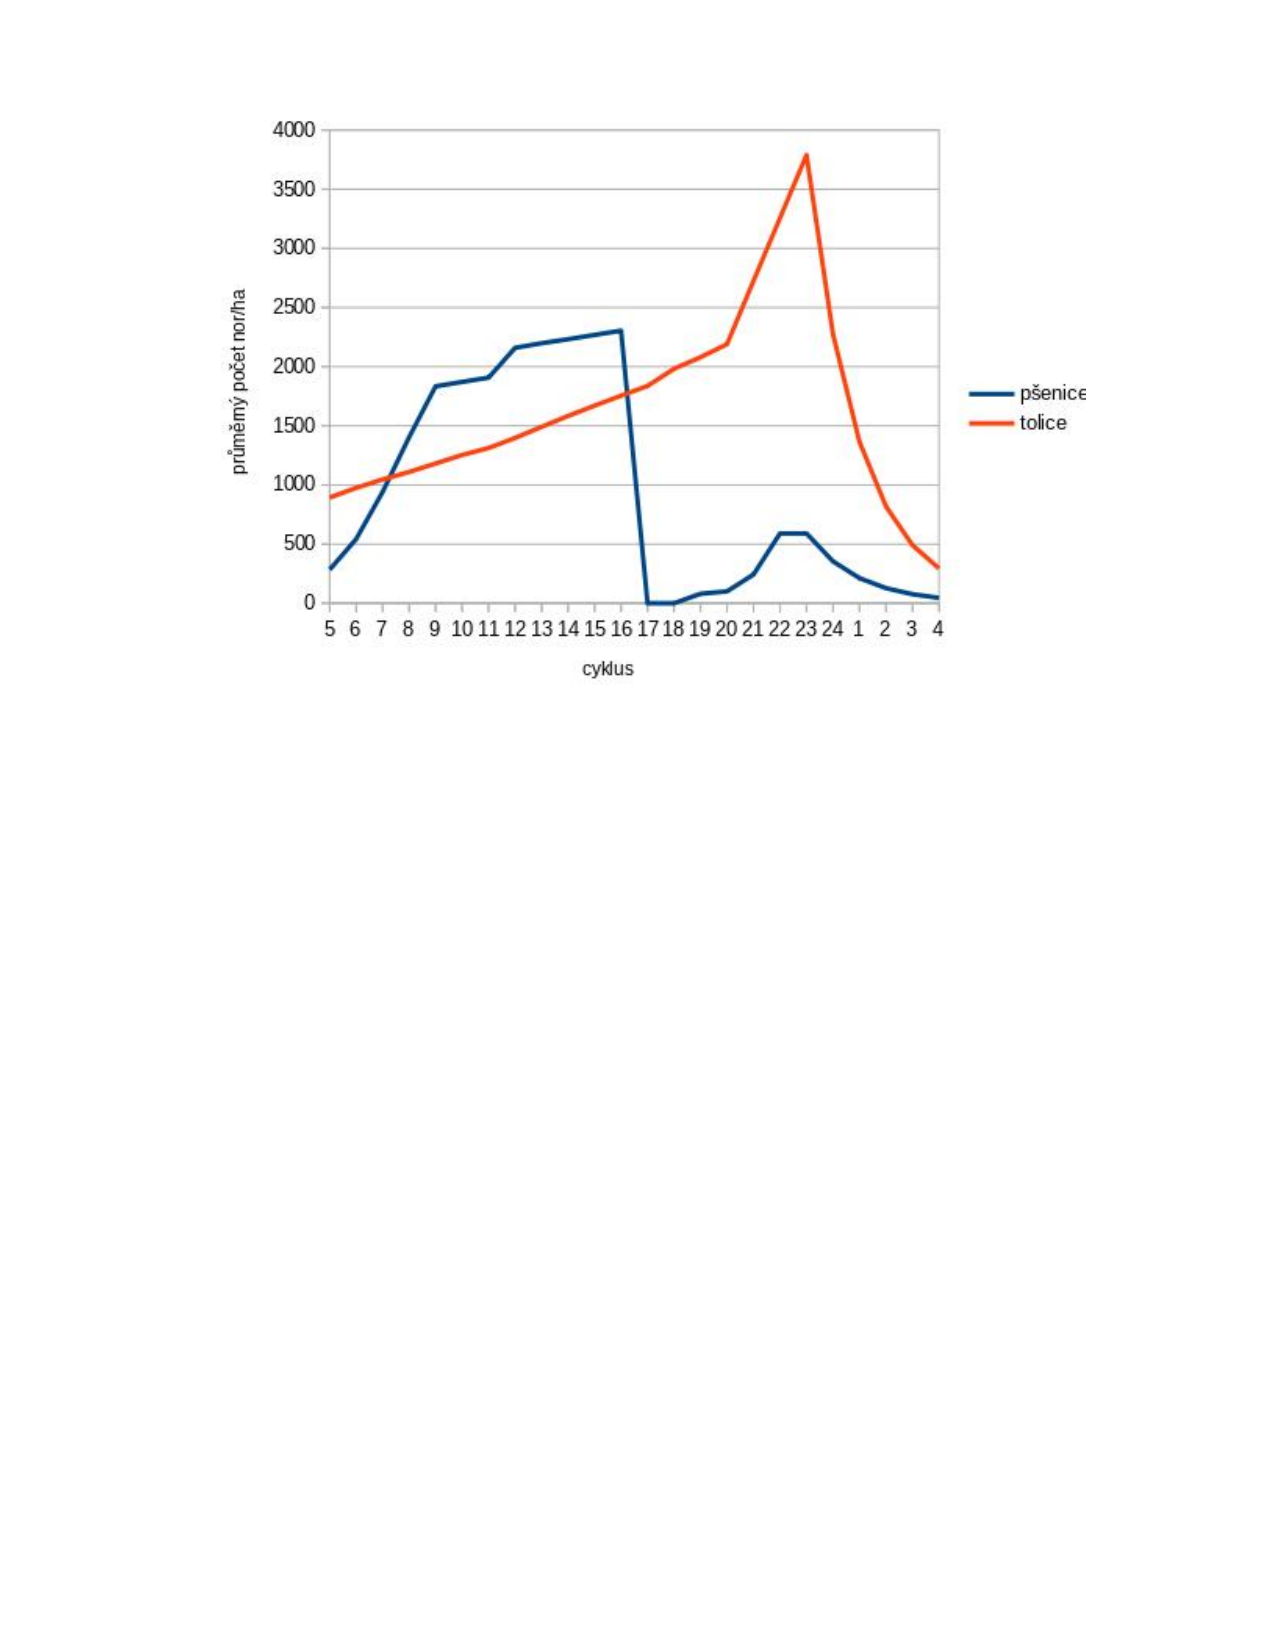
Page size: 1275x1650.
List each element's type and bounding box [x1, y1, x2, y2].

picture [209, 109, 1086, 688]
